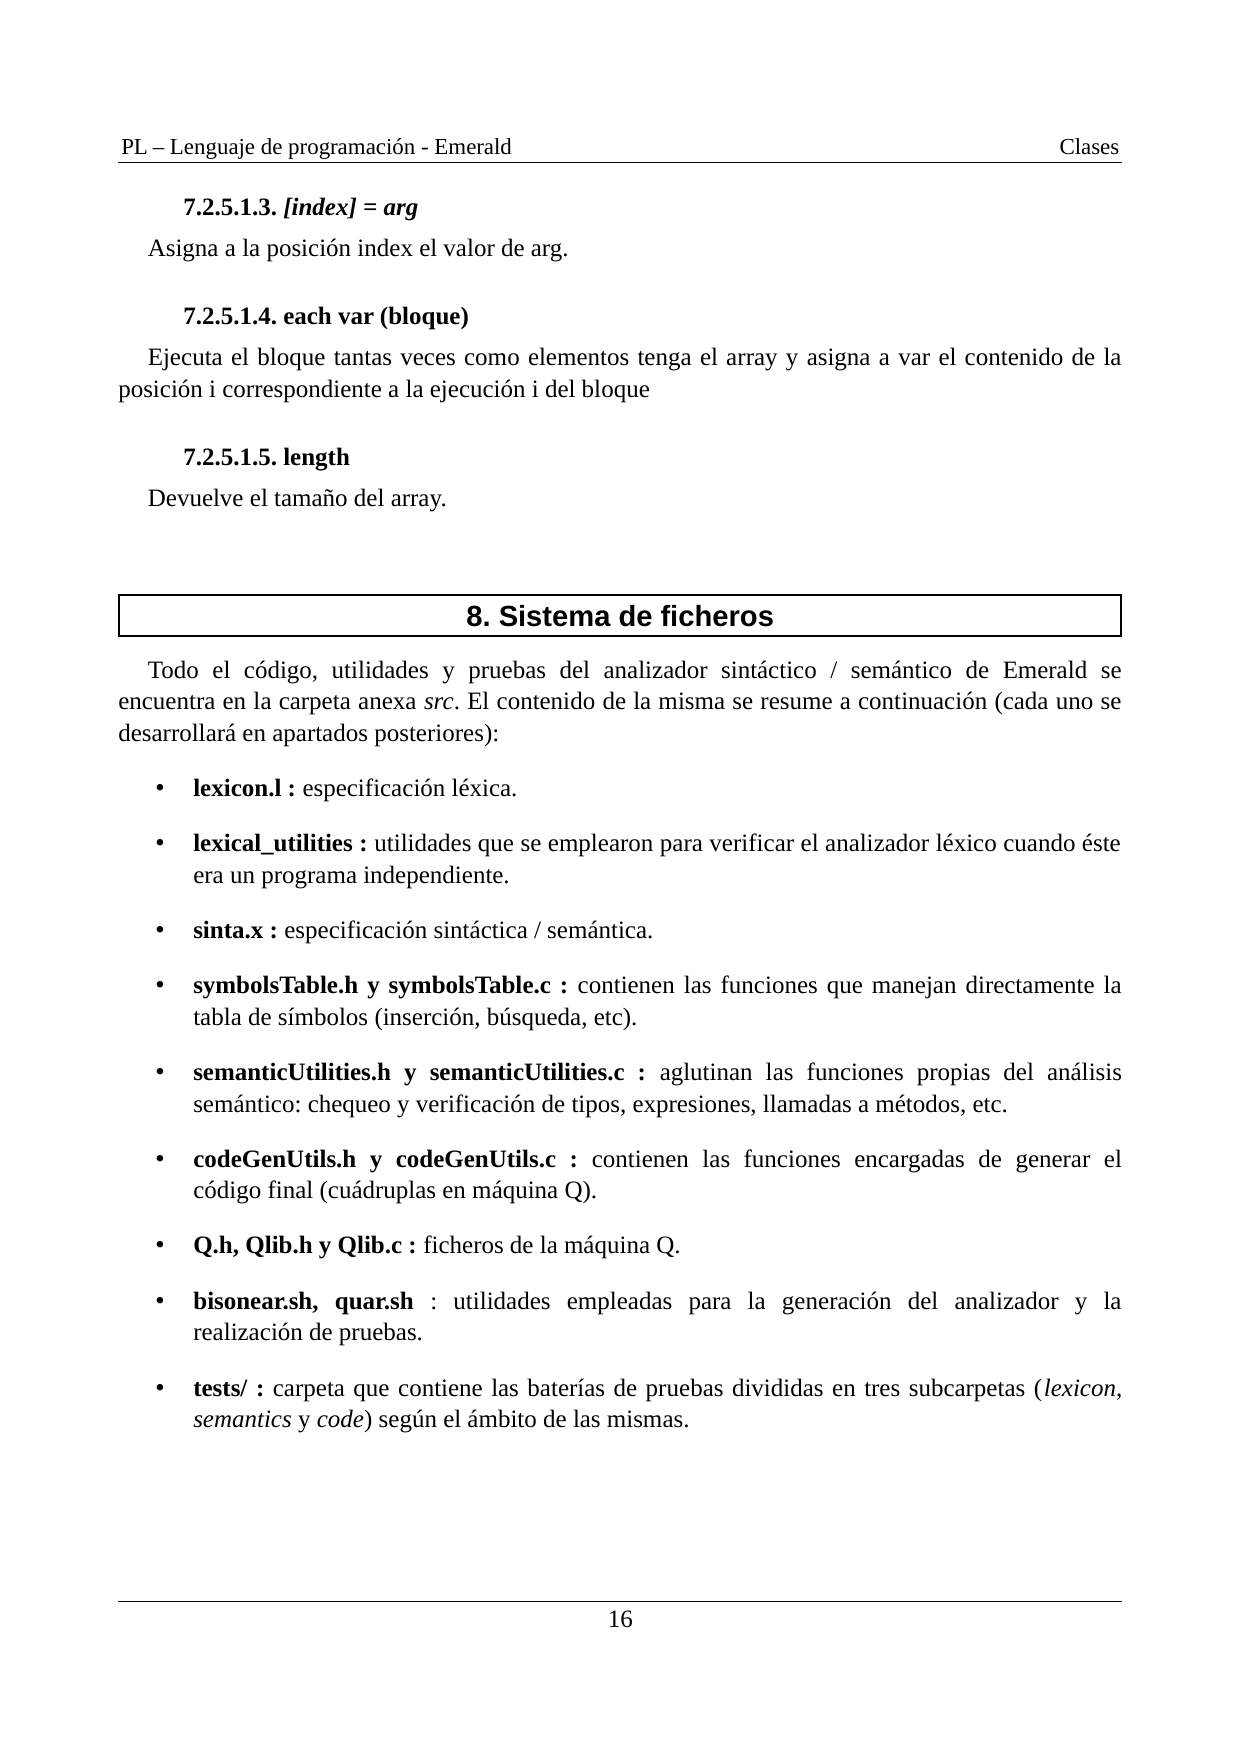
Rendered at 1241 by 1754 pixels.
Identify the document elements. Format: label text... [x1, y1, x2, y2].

list codeGenUtils.h y codeGenUtils.c : contienen las funciones encargadas de generar el código final (cuádruplas en máquina Q). [156, 1144, 1122, 1204]
subtitle [index] = arg [163, 192, 1122, 220]
list bisonear.sh, quar.sh : utilidades empleadas para la generación del analizador y la realización de pruebas. [156, 1286, 1122, 1346]
list sinta.x : especificación sintáctica / semántica. [156, 915, 1122, 944]
subtitle length [163, 442, 1122, 471]
subtitle each var (bloque) [163, 301, 1122, 330]
text Ejecuta el bloque tantas veces como elementos tenga el array y asigna a var el contenido de la posición i correspondiente a la ejecución i del bloque [118, 342, 1122, 402]
list tests/ : carpeta que contiene las baterías de pruebas divididas en tres subcarpetas (lexicon, semantics y code) según el ámbito de las mismas. [156, 1373, 1122, 1433]
text Asigna a la posición index el valor de arg. [118, 233, 1122, 262]
subtitle Sistema de ficheros [120, 596, 1120, 635]
list lexicon.l : especificación léxica. [156, 773, 1122, 802]
list semanticUtilities.h y semanticUtilities.c : aglutinan las funciones propias del análisis semántico: chequeo y verificación de tipos, expresiones, llamadas a métodos, etc. [156, 1057, 1122, 1117]
list lexical_utilities : utilidades que se emplearon para verificar el analizador léxico cuando éste era un programa independiente. [156, 828, 1122, 889]
text Devuelve el tamaño del array. [118, 483, 1122, 512]
text Todo el código, utilidades y pruebas del analizador sintáctico / semántico de Emerald se encuentra en la carpeta anexa src. El contenido de la misma se resume a continuación (cada uno se desarrollará en apartados posteriores): [118, 655, 1122, 747]
list symbolsTable.h y symbolsTable.c : contienen las funciones que manejan directamente la tabla de símbolos (inserción, búsqueda, etc). [156, 970, 1122, 1031]
list Q.h, Qlib.h y Qlib.c : ficheros de la máquina Q. [156, 1231, 1122, 1259]
